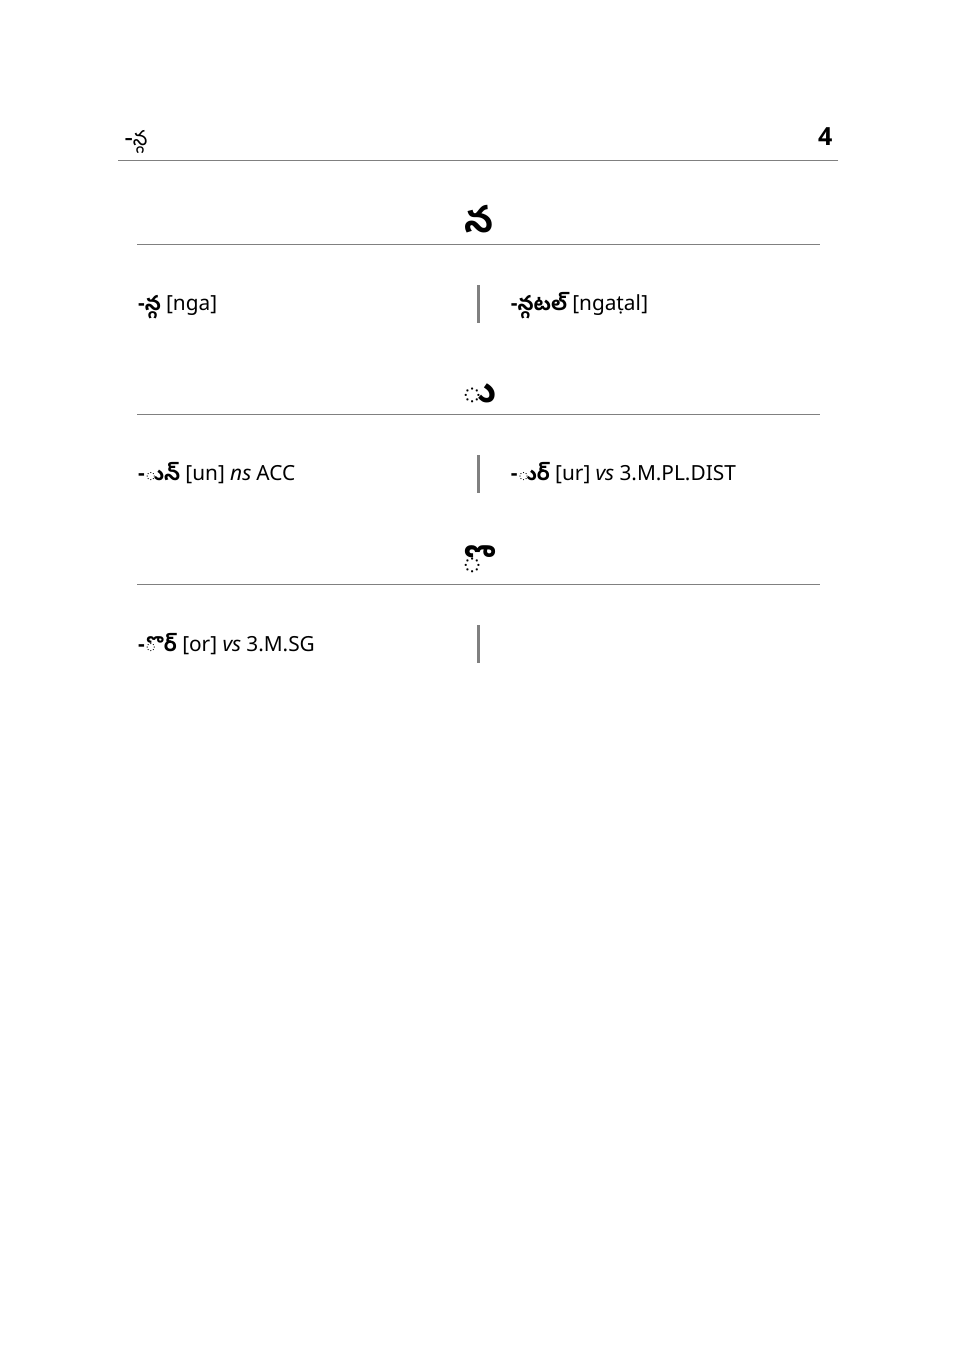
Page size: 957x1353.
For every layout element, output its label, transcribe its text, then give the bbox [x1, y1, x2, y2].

text -న్గ [nga] [119, 286, 465, 321]
text ొ [137, 530, 820, 584]
text -న్గటల్ [ngaṭal] [492, 286, 837, 321]
text -ుర్ [ur] vs 3.M.PL.DIST [492, 456, 837, 491]
text న [137, 189, 820, 244]
text ు [137, 359, 820, 414]
text -ున్‌ [un‌] ns ACC [119, 456, 465, 491]
text -ొర్ [or] vs 3.M.SG [119, 627, 465, 661]
